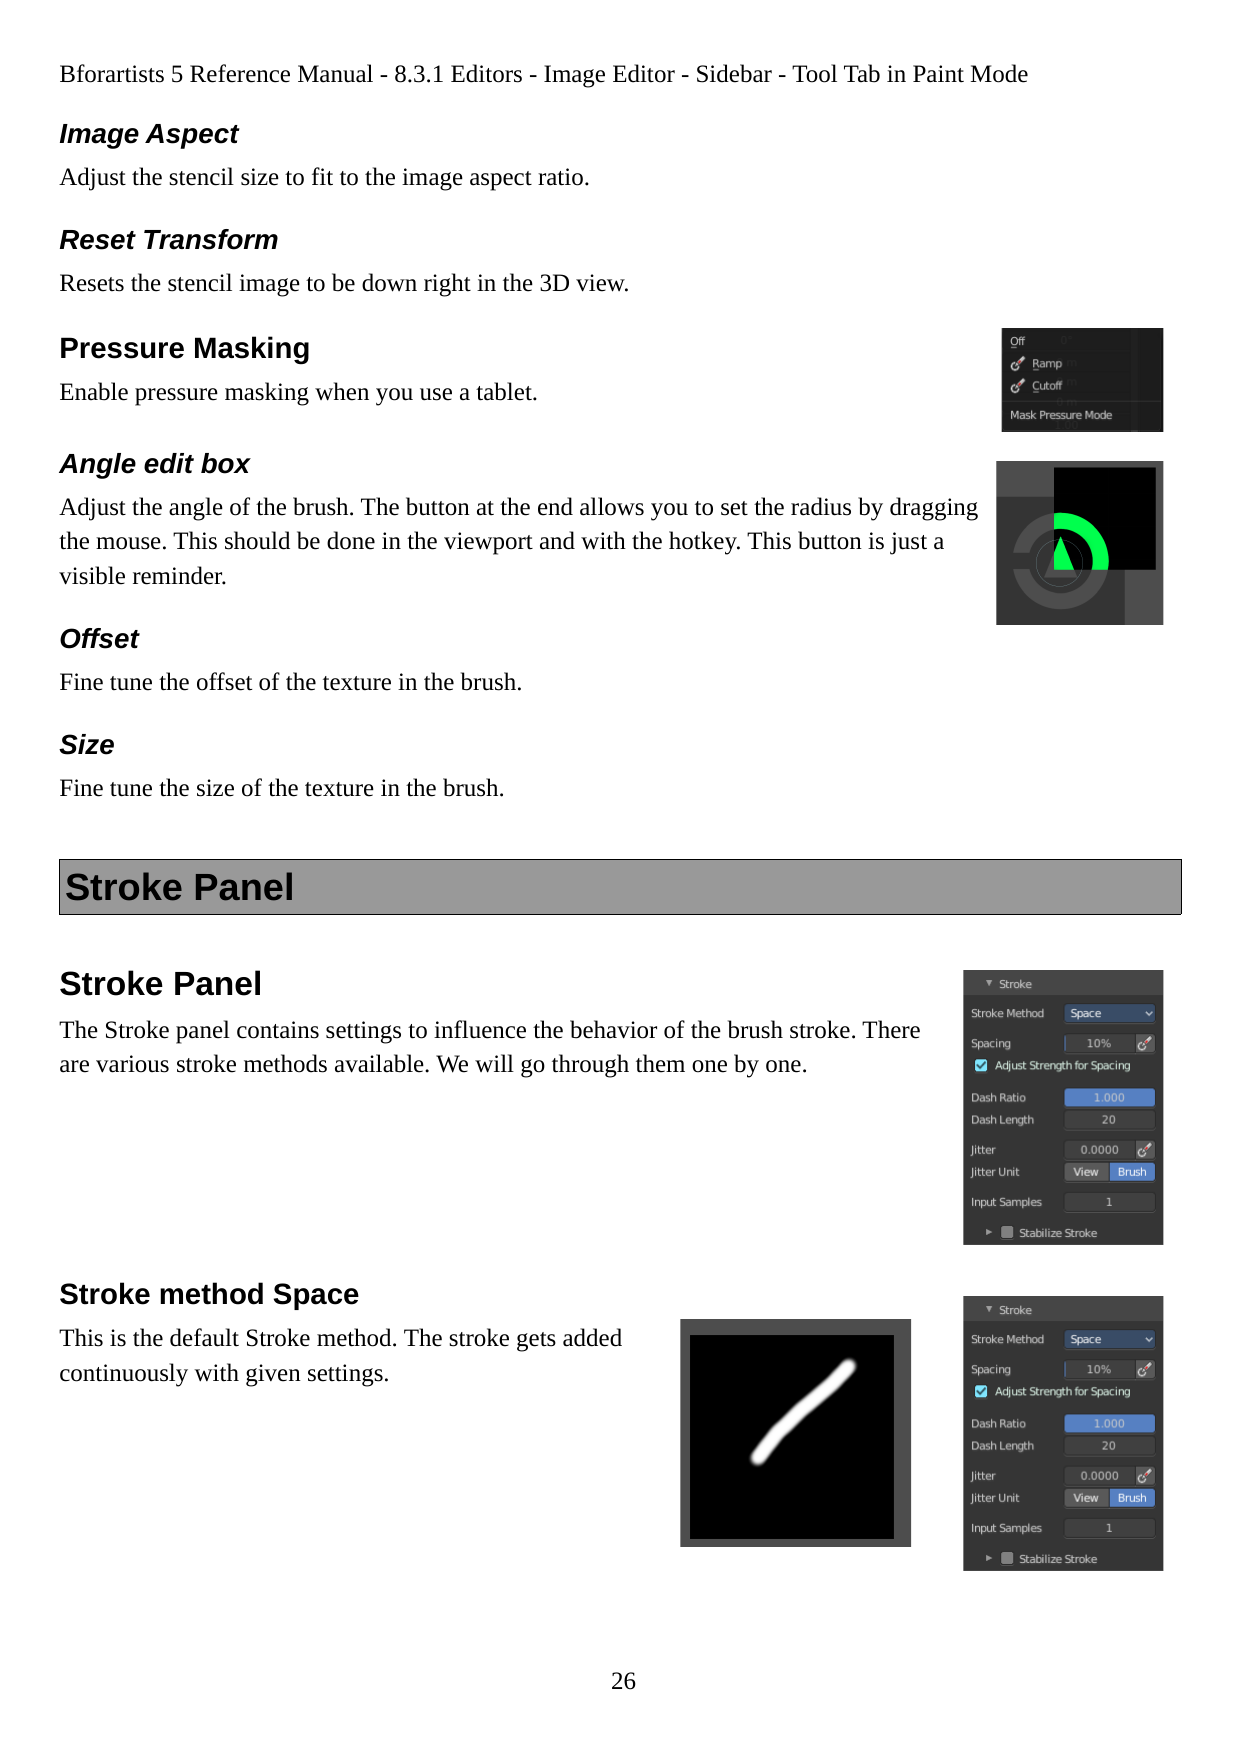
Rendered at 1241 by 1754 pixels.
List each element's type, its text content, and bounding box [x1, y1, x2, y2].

subtitle Stroke Panel [59, 964, 1181, 1002]
text Enable pressure masking when you use a tablet. [59, 377, 1001, 406]
picture [963, 1296, 1164, 1571]
table_header Stroke Panel [60, 860, 1181, 914]
subtitle Offset [59, 622, 1181, 654]
text The Stroke panel contains settings to influence the behavior of the brush stroke. There are various stroke methods available. We will go through them one by one. [59, 1015, 963, 1078]
picture [963, 970, 1164, 1245]
subtitle Angle edit box [59, 447, 1181, 479]
subtitle [1164, 331, 1181, 365]
text Adjust the stencil size to fit to the image aspect ratio. [59, 162, 1181, 190]
text Fine tune the offset of the texture in the brush. [59, 667, 1181, 696]
picture [1001, 328, 1164, 432]
subtitle Image Aspect [59, 117, 1181, 149]
text Adjust the angle of the brush. The button at the end allows you to set the radius by dragging the mouse. This should be done in the viewport and with the hotkey. This button is just a visible reminder. [59, 492, 996, 589]
text [912, 1323, 963, 1387]
picture [996, 461, 1164, 625]
subtitle Size [59, 728, 1181, 760]
picture [680, 1319, 912, 1547]
text Fine tune the size of the texture in the brush. [59, 773, 1181, 801]
subtitle Stroke method Space [59, 1277, 1181, 1311]
text This is the default Stroke method. The stroke gets added continuously with given settings. [59, 1323, 680, 1387]
subtitle Pressure Masking [59, 331, 1001, 365]
text Resets the stencil image to be down right in the 3D view. [59, 268, 1181, 296]
subtitle Reset Transform [59, 223, 1181, 255]
